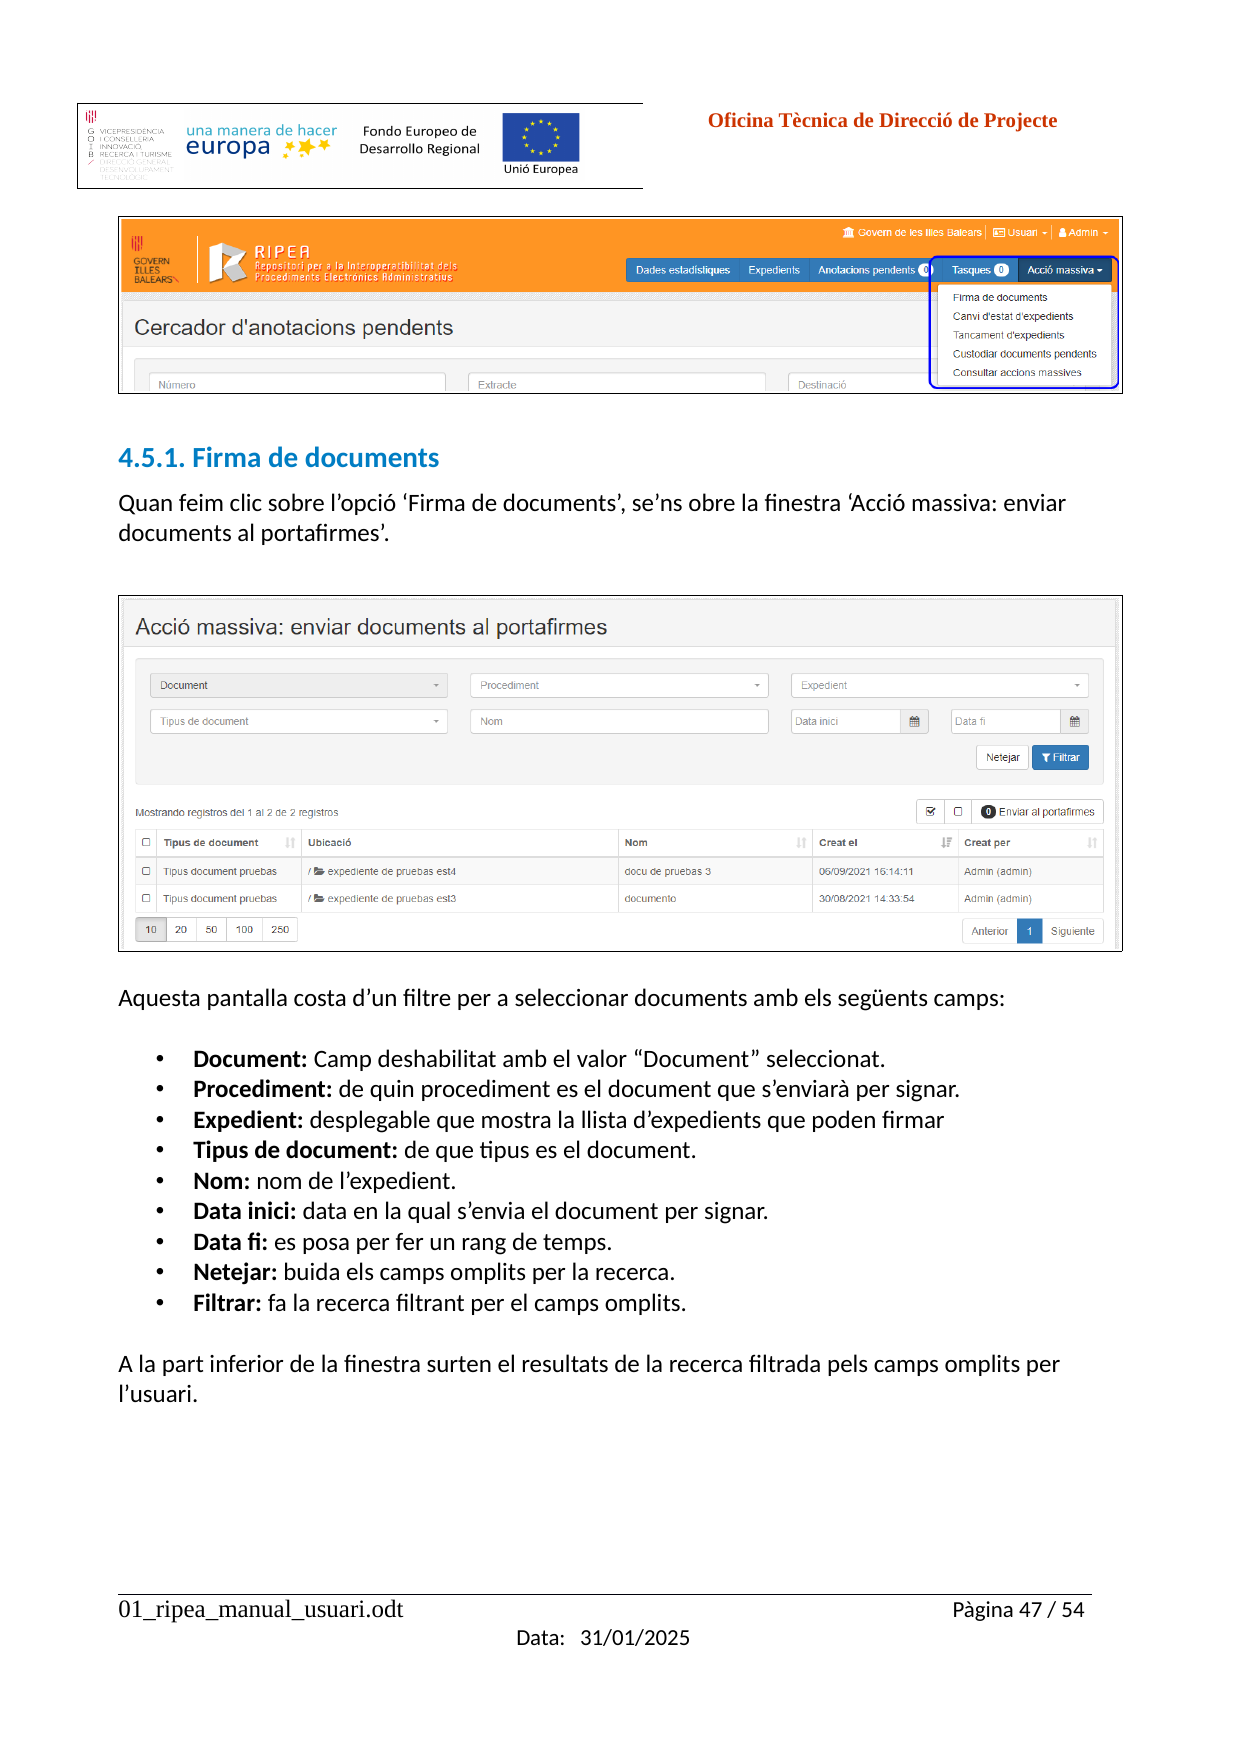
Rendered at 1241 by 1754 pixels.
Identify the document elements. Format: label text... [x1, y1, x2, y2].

picture [121, 219, 1119, 391]
list Document: Camp deshabilitat amb el valor “Document” seleccionat. [156, 1043, 1122, 1073]
picture [82, 108, 178, 182]
list Data inici: data en la qual s’envia el document per signar. [156, 1196, 1122, 1226]
text Quan feim clic sobre l’opció ‘Firma de documents’, se’ns obre la finestra ‘Acció massiva: enviar documents al portafirmes’. [118, 487, 1122, 548]
list Nom: nom de l’expedient. [156, 1165, 1122, 1196]
list Filtrar: fa la recerca filtrant per el camps omplits. [156, 1287, 1122, 1318]
text Aquesta pantalla costa d’un filtre per a seleccionar documents amb els següents camps: [118, 982, 1122, 1012]
list Expedient: desplegable que mostra la llista d’expedients que poden firmar [156, 1104, 1122, 1134]
picture [184, 108, 585, 182]
picture [121, 598, 1119, 949]
list Data fi: es posa per fer un rang de temps. [156, 1226, 1122, 1257]
subtitle 4.5.1. Firma de documents [118, 439, 1122, 474]
list Netejar: buida els camps omplits per la recerca. [156, 1257, 1122, 1287]
text A la part inferior de la finestra surten el resultats de la recerca filtrada pels camps omplits per l’usuari. [118, 1348, 1122, 1409]
list Tipus de document: de que tipus es el document. [156, 1134, 1122, 1165]
list Procediment: de quin procediment es el document que s’enviarà per signar. [156, 1073, 1122, 1104]
